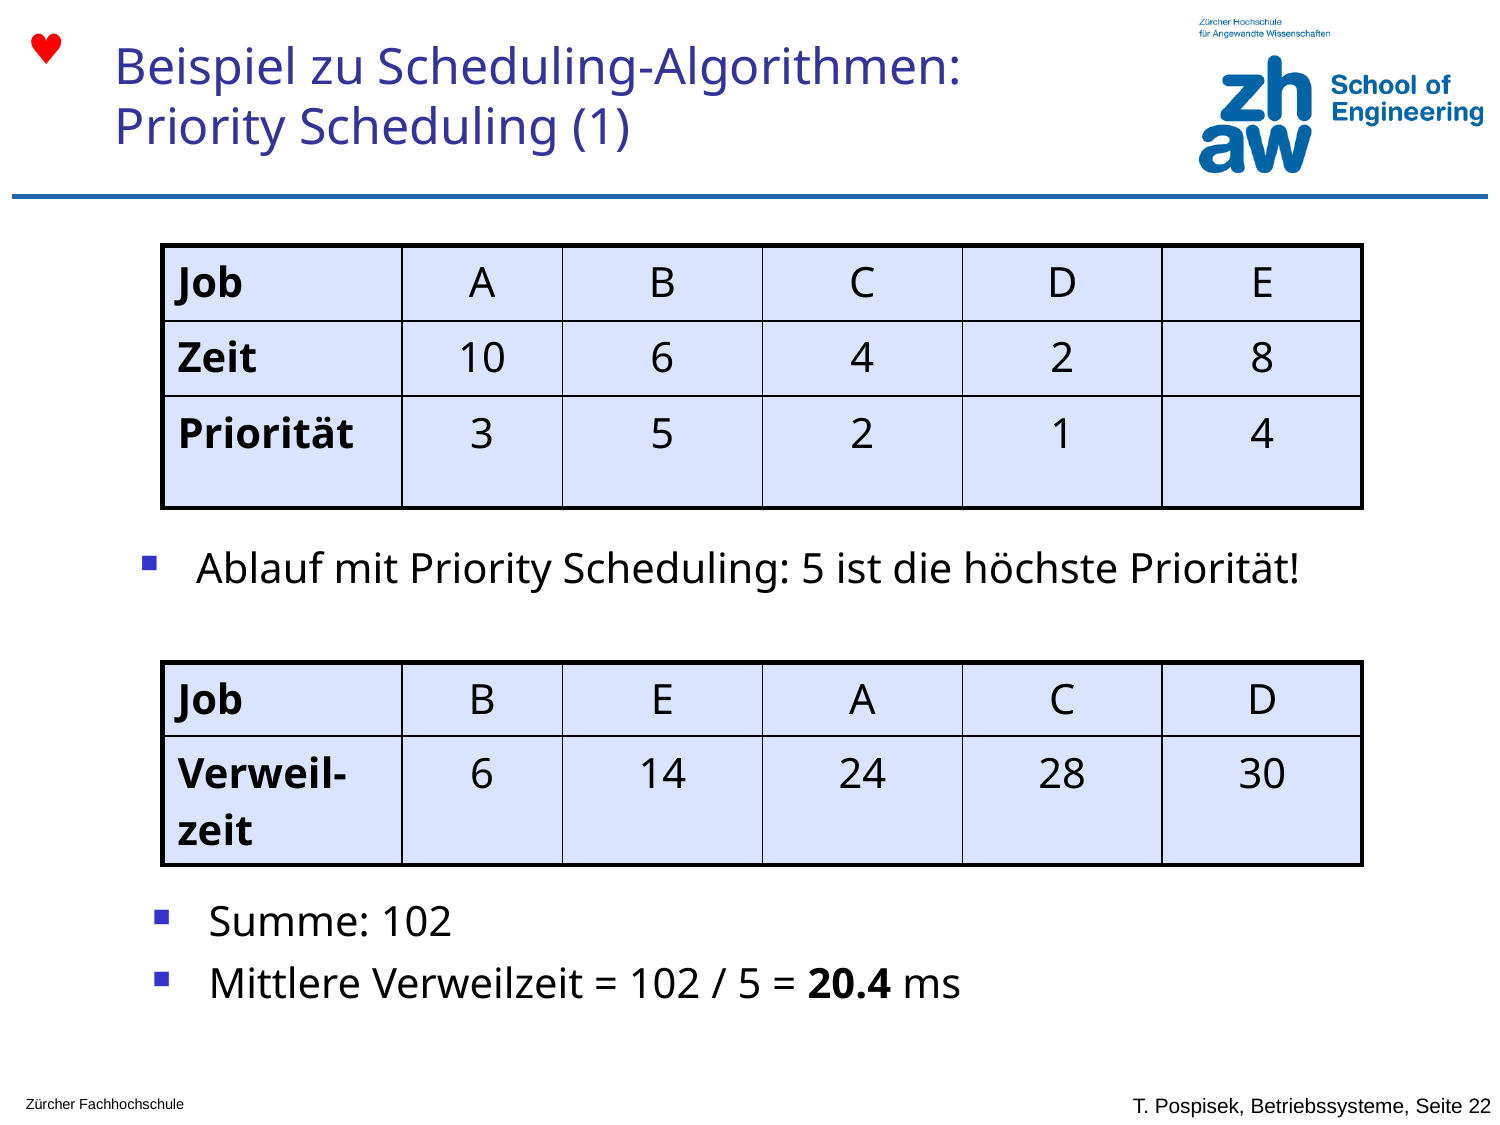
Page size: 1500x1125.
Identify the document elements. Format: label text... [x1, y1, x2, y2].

table_cell 24 [763, 737, 962, 863]
picture [1199, 19, 1483, 173]
table_header A [763, 665, 962, 735]
table_cell 2 [963, 322, 1161, 395]
text_box Summe: 102 Mittlere Verweilzeit = 102 / 5 = 20.4 ms [137, 893, 1375, 956]
table_header Job [165, 248, 401, 320]
table_cell Verweil-zeit [165, 737, 401, 863]
table_cell 14 [563, 737, 762, 863]
table_cell Priorität [165, 397, 401, 506]
list Ablauf mit Priority Scheduling: 5 ist die höchste Priorität! [125, 539, 1363, 603]
table_cell 3 [403, 397, 562, 506]
table_cell 28 [963, 737, 1161, 863]
table_header Job [165, 665, 401, 735]
table_cell 4 [763, 322, 962, 395]
table_header C [763, 248, 962, 320]
table_cell 6 [403, 737, 562, 863]
table_cell 8 [1163, 322, 1360, 395]
table_cell 6 [563, 322, 762, 395]
table_header E [563, 665, 762, 735]
table_header E [1163, 248, 1360, 320]
table_cell 10 [403, 322, 562, 395]
table_header D [963, 248, 1161, 320]
table_cell 1 [963, 397, 1161, 506]
table_header A [403, 248, 562, 320]
table_header B [403, 665, 562, 735]
table_header B [563, 248, 762, 320]
table_cell 4 [1163, 397, 1360, 506]
table_cell 2 [763, 397, 962, 506]
table_cell Zeit [165, 322, 401, 395]
text_box ♥️ [12, 11, 95, 84]
table_cell 30 [1163, 737, 1360, 863]
table_cell 5 [563, 397, 762, 506]
table_header C [963, 665, 1161, 735]
table_header D [1163, 665, 1360, 735]
title Beispiel zu Scheduling-Algorithmen: Priority Scheduling (1) [99, 50, 1379, 163]
